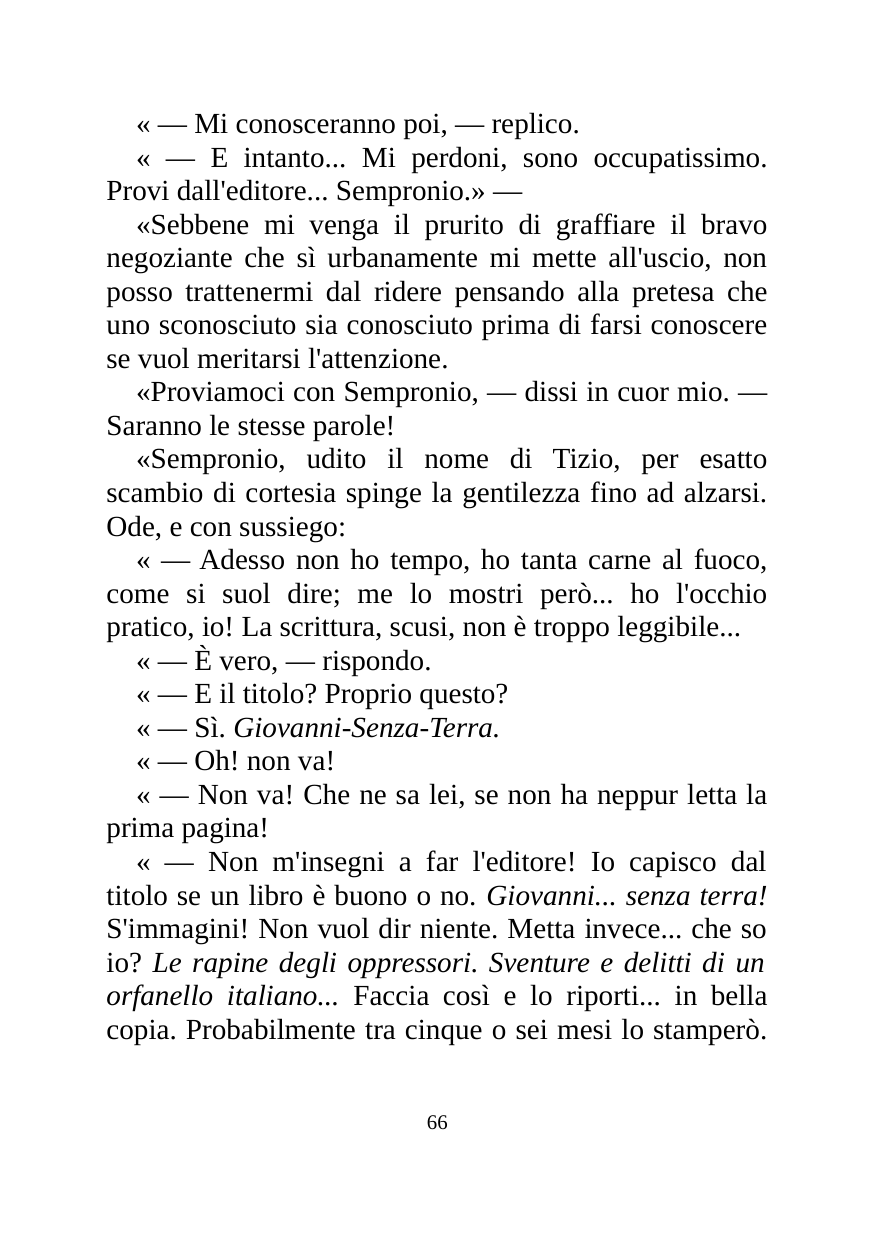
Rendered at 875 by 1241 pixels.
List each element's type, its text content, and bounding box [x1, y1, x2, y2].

text « — Sì. Giovanni-Senza-Terra. [106, 710, 768, 743]
text «Sebbene mi venga il prurito di graffiare il bravo negoziante che sì urbanamente mi mette all'uscio, non posso trattenermi dal ridere pensando alla pretesa che uno sconosciuto sia conosciuto prima di farsi conoscere se vuol meritarsi l'attenzione. [106, 207, 768, 374]
text « — Non va! Che ne sa lei, se non ha neppur letta la prima pagina! [106, 777, 768, 844]
text «Sempronio, udito il nome di Tizio, per esatto scambio di cortesia spinge la gentilezza fino ad alzarsi. Ode, e con sussiego: [106, 442, 768, 542]
text « — E intanto... Mi perdoni, sono occupatissimo. Provi dall'editore... Sempronio.» — [106, 140, 768, 207]
text « — Non m'insegni a far l'editore! Io capisco dal titolo se un libro è buono o no. Giovanni... senza terra! S'immagini! Non vuol dir niente. Metta invece... che so io? Le rapine degli oppressori. Sventure e delitti di un orfanello italiano... Faccia così e lo riporti... in bella copia. Probabilmente tra cinque o sei mesi lo stamperò. [106, 844, 768, 1045]
text «Proviamoci con Sempronio, — dissi in cuor mio. — Saranno le stesse parole! [106, 374, 768, 442]
text « — E il titolo? Proprio questo? [106, 676, 768, 710]
text « — Oh! non va! [106, 743, 768, 777]
text « — Mi conosceranno poi, — replico. [106, 106, 768, 140]
text « — È vero, — rispondo. [106, 643, 768, 676]
text « — Adesso non ho tempo, ho tanta carne al fuoco, come si suol dire; me lo mostri però... ho l'occhio pratico, io! La scrittura, scusi, non è troppo leggibile... [106, 542, 768, 643]
